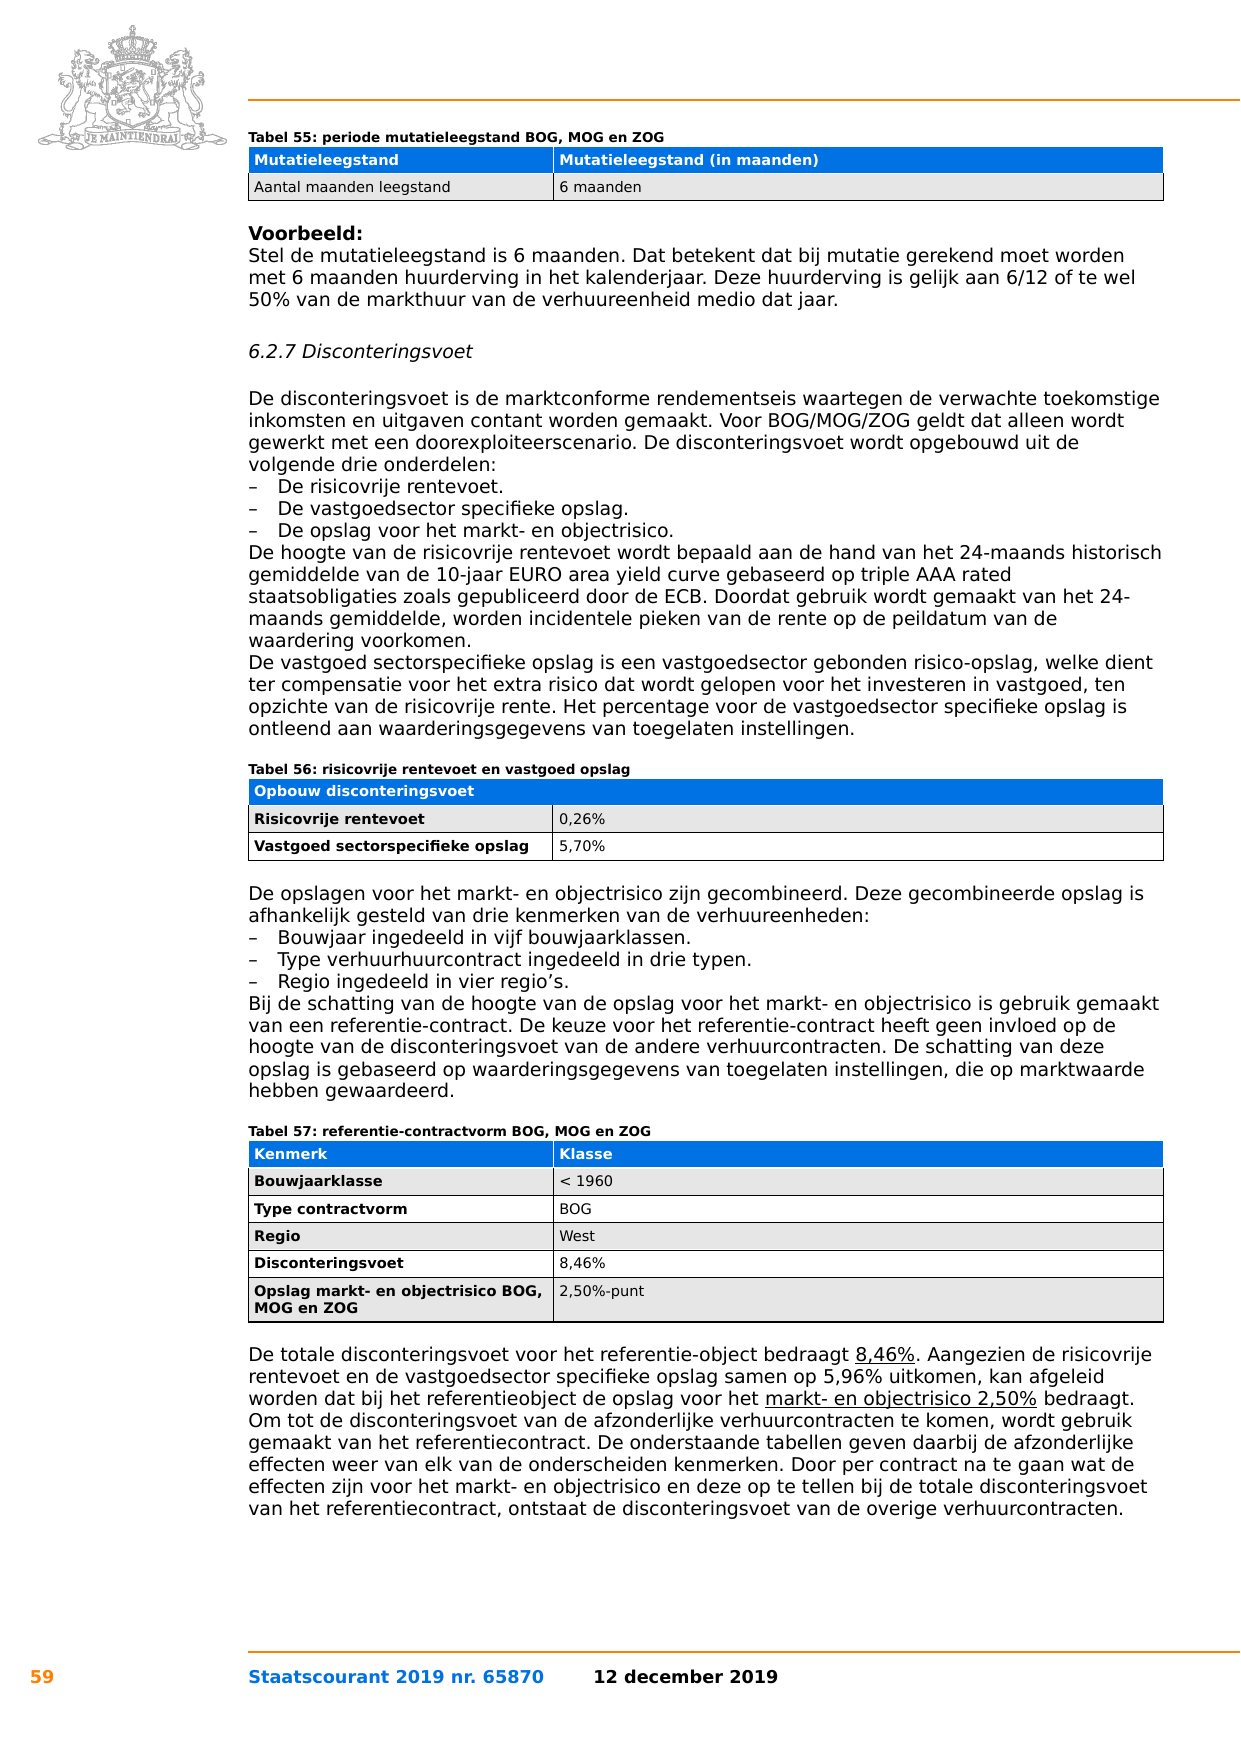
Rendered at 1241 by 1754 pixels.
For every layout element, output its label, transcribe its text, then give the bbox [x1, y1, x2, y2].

table_cell Opbouw disconteringsvoet [249, 779, 1163, 805]
table_cell Kenmerk [249, 1141, 553, 1167]
picture [38, 25, 227, 150]
text Stel de mutatieleegstand is 6 maanden. Dat betekent dat bij mutatie gerekend moet worden met 6 maanden huurderving in het kalenderjaar. Deze huurderving is gelijk aan 6/12 of te wel 50% van de markthuur van de verhuureenheid medio dat jaar. [248, 245, 1163, 311]
table_cell Vastgoed sectorspecifieke opslag [249, 833, 552, 860]
text De disconteringsvoet is de marktconforme rendementseis waartegen de verwachte toekomstige inkomsten en uitgaven contant worden gemaakt. Voor BOG/MOG/ZOG geldt dat alleen wordt gewerkt met een doorexploiteerscenario. De disconteringsvoet wordt opgebouwd uit de volgende drie onderdelen: [248, 388, 1163, 476]
subtitle 6.2.7 Disconteringsvoet [248, 341, 1163, 363]
text – De vastgoedsector specifieke opslag. [248, 498, 1163, 520]
table_cell Disconteringsvoet [249, 1251, 553, 1277]
text – Regio ingedeeld in vier regio’s. [248, 971, 1163, 992]
table_cell Bouwjaarklasse [249, 1169, 553, 1195]
table_cell Opslag markt- en objectrisico BOG, MOG en ZOG [249, 1278, 553, 1321]
text – Bouwjaar ingedeeld in vijf bouwjaarklassen. [248, 927, 1163, 948]
table_cell Klasse [554, 1141, 1163, 1167]
table_cell < 1960 [554, 1169, 1163, 1195]
text – Type verhuurhuurcontract ingedeeld in drie typen. [248, 948, 1163, 971]
table_cell Mutatieleegstand [249, 147, 553, 173]
table_cell Risicovrije rentevoet [249, 806, 552, 832]
text Om tot de disconteringsvoet van de afzonderlijke verhuurcontracten te komen, wordt gebruik gemaakt van het referentiecontract. De onderstaande tabellen geven daarbij de afzonderlijke effecten weer van elk van de onderscheiden kenmerken. Door per contract na te gaan wat de effecten zijn voor het markt- en objectrisico en deze op te tellen bij de totale disconteringsvoet van het referentiecontract, ontstaat de disconteringsvoet van de overige verhuurcontracten. [248, 1410, 1163, 1520]
text De totale disconteringsvoet voor het referentie-object bedraagt 8,46%. Aangezien de risicovrije rentevoet en de vastgoedsector specifieke opslag samen op 5,96% uitkomen, kan afgeleid worden dat bij het referentieobject de opslag voor het markt- en objectrisico 2,50% bedraagt. [248, 1344, 1163, 1410]
table_cell Regio [249, 1223, 553, 1249]
table_cell 6 maanden [554, 174, 1163, 200]
text De vastgoed sectorspecifieke opslag is een vastgoedsector gebonden risico-opslag, welke dient ter compensatie voor het extra risico dat wordt gelopen voor het investeren in vastgoed, ten opzichte van de risicovrije rente. Het percentage voor de vastgoedsector specifieke opslag is ontleend aan waarderingsgegevens van toegelaten instellingen. [248, 652, 1163, 740]
table_cell 5,70% [553, 833, 1163, 860]
text De hoogte van de risicovrije rentevoet wordt bepaald aan de hand van het 24-maands historisch gemiddelde van de 10-jaar EURO area yield curve gebaseerd op triple AAA rated staatsobligaties zoals gepubliceerd door de ECB. Doordat gebruik wordt gemaakt van het 24-maands gemiddelde, worden incidentele pieken van de rente op de peildatum van de waardering voorkomen. [248, 542, 1163, 652]
table_cell Aantal maanden leegstand [249, 174, 553, 200]
table_cell 8,46% [554, 1251, 1163, 1277]
table_cell 0,26% [553, 806, 1163, 832]
text Bij de schatting van de hoogte van de opslag voor het markt- en objectrisico is gebruik gemaakt van een referentie-contract. De keuze voor het referentie-contract heeft geen invloed op de hoogte van de disconteringsvoet van de andere verhuurcontracten. De schatting van deze opslag is gebaseerd op waarderingsgegevens van toegelaten instellingen, die op marktwaarde hebben gewaardeerd. [248, 992, 1163, 1102]
text Voorbeeld: [248, 223, 1163, 245]
text – De opslag voor het markt- en objectrisico. [248, 520, 1163, 542]
table_header Tabel 56: risicovrije rentevoet en vastgoed opslag [248, 762, 1163, 777]
table_cell 2,50%-punt [554, 1278, 1163, 1321]
table_header Tabel 57: referentie-contractvorm BOG, MOG en ZOG [248, 1124, 1163, 1140]
table_cell Type contractvorm [249, 1196, 553, 1222]
text – De risicovrije rentevoet. [248, 476, 1163, 498]
table_cell West [554, 1223, 1163, 1249]
table_cell BOG [554, 1196, 1163, 1222]
text De opslagen voor het markt- en objectrisico zijn gecombineerd. Deze gecombineerde opslag is afhankelijk gesteld van drie kenmerken van de verhuureenheden: [248, 883, 1163, 927]
table_header Tabel 55: periode mutatieleegstand BOG, MOG en ZOG [248, 130, 1163, 146]
table_cell Mutatieleegstand (in maanden) [554, 147, 1163, 173]
